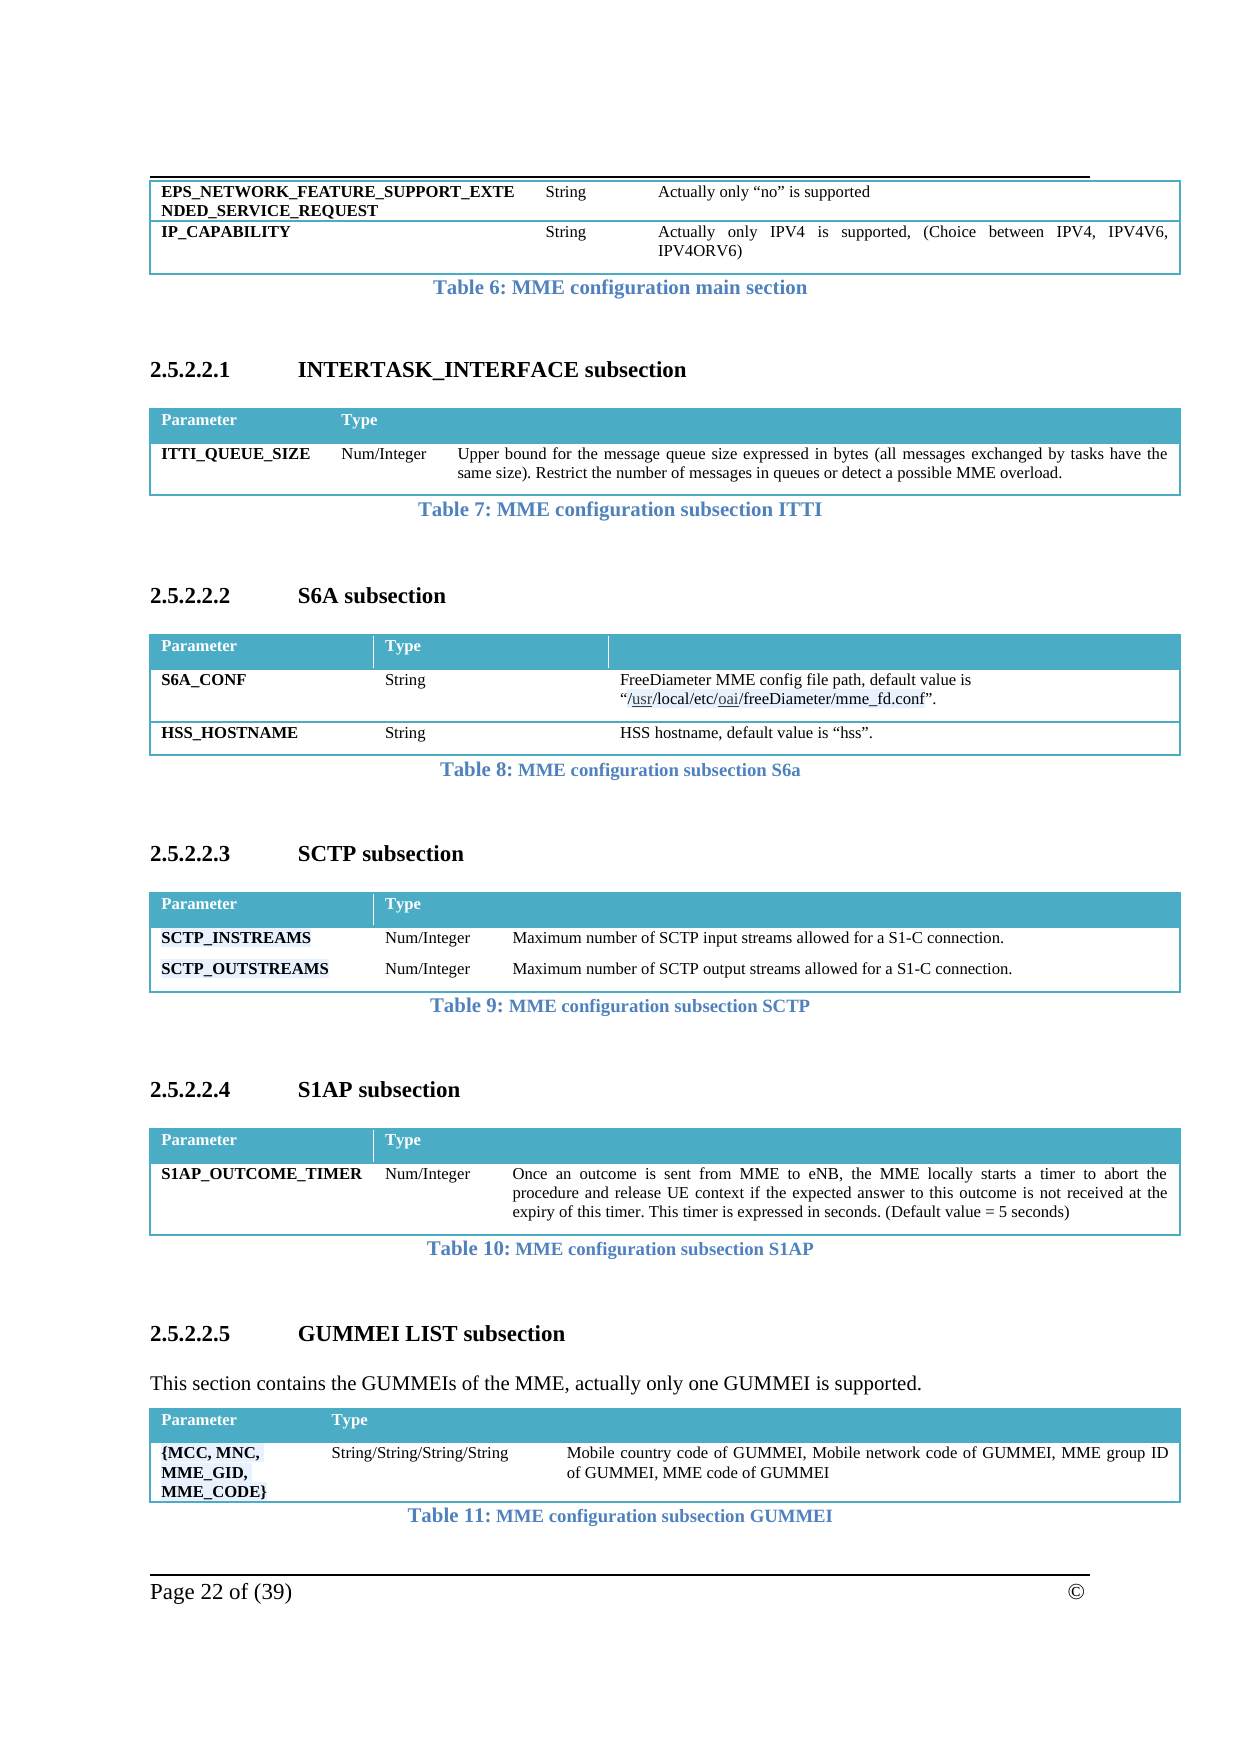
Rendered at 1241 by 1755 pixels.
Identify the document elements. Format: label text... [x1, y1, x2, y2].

subtitle S6A subsection [150, 583, 1090, 609]
table_header Type [374, 636, 608, 668]
table_cell SCTP_OUTSTREAMS [151, 959, 373, 991]
table_cell Actually only IPV4 is supported, (Choice between IPV4, IPV4V6, IPV4ORV6) [647, 222, 1179, 273]
table_header Type [374, 1130, 501, 1162]
table_header [555, 1410, 1179, 1441]
table_cell FreeDiameter MME config file path, default value is “/usr/local/etc/oai/freeDiameter/mme_fd.conf”. [609, 670, 1179, 721]
table_header Parameter [151, 410, 330, 441]
table_cell Num/Integer [330, 444, 446, 494]
table_header [446, 410, 1179, 441]
table_cell String [534, 222, 647, 273]
text Table 7: MME configuration subsection ITTI [150, 496, 1090, 521]
subtitle S1AP subsection [150, 1077, 1090, 1103]
table_cell String [534, 182, 647, 220]
table_header Parameter [151, 1410, 320, 1441]
text Table 9: MME configuration subsection SCTP [150, 993, 1090, 1017]
table_cell HSS hostname, default value is “hss”. [609, 723, 1179, 754]
table_cell Num/Integer [374, 959, 501, 991]
table_cell Once an outcome is sent from MME to eNB, the MME locally starts a timer to abort the procedure and release UE context if the expected answer to this outcome is not received at the expiry of this timer. This timer is expressed in seconds. (Default value = 5 seconds) [501, 1164, 1179, 1234]
text This section contains the GUMMEIs of the MME, actually only one GUMMEI is supported. [150, 1371, 1090, 1395]
table_cell S6A_CONF [151, 670, 373, 721]
table_cell String [374, 723, 608, 754]
table_header Parameter [151, 636, 373, 668]
table_cell HSS_HOSTNAME [151, 723, 373, 754]
table_header Parameter [151, 1130, 373, 1162]
table_cell String/String/String/String [320, 1443, 555, 1501]
table_cell {MCC, MNC, MME_GID, MME_CODE} [151, 1443, 320, 1501]
table_cell EPS_NETWORK_FEATURE_SUPPORT_EXTENDED_SERVICE_REQUEST [151, 182, 534, 220]
table_cell Num/Integer [374, 928, 501, 959]
table_header Parameter [151, 894, 373, 925]
table_cell Maximum number of SCTP output streams allowed for a S1-C connection. [501, 959, 1179, 991]
table_cell Mobile country code of GUMMEI, Mobile network code of GUMMEI, MME group ID of GUMMEI, MME code of GUMMEI [555, 1443, 1179, 1501]
subtitle GUMMEI LIST subsection [150, 1319, 1090, 1346]
table_header [609, 636, 1179, 668]
text Table 6: MME configuration main section [150, 275, 1090, 299]
table_cell ITTI_QUEUE_SIZE [151, 444, 330, 494]
table_cell Actually only “no” is supported [647, 182, 1179, 220]
subtitle SCTP subsection [150, 840, 1090, 867]
table_header [501, 894, 1179, 925]
table_cell IP_CAPABILITY [151, 222, 534, 273]
table_cell String [374, 670, 608, 721]
text Table 11: MME configuration subsection GUMMEI [150, 1503, 1090, 1527]
text Table 10: MME configuration subsection S1AP [150, 1236, 1090, 1260]
table_header [501, 1130, 1179, 1162]
table_cell SCTP_INSTREAMS [151, 928, 373, 959]
table_header Type [374, 894, 501, 925]
table_cell Num/Integer [374, 1164, 501, 1234]
table_cell Upper bound for the message queue size expressed in bytes (all messages exchanged by tasks have the same size). Restrict the number of messages in queues or detect a possible MME overload. [446, 444, 1179, 494]
table_header Type [320, 1410, 555, 1441]
subtitle INTERTASK_INTERFACE subsection [150, 356, 1090, 383]
table_header Type [330, 410, 446, 441]
text Table 8: MME configuration subsection S6a [150, 756, 1090, 781]
table_cell Maximum number of SCTP input streams allowed for a S1-C connection. [501, 928, 1179, 959]
table_cell S1AP_OUTCOME_TIMER [151, 1164, 373, 1234]
